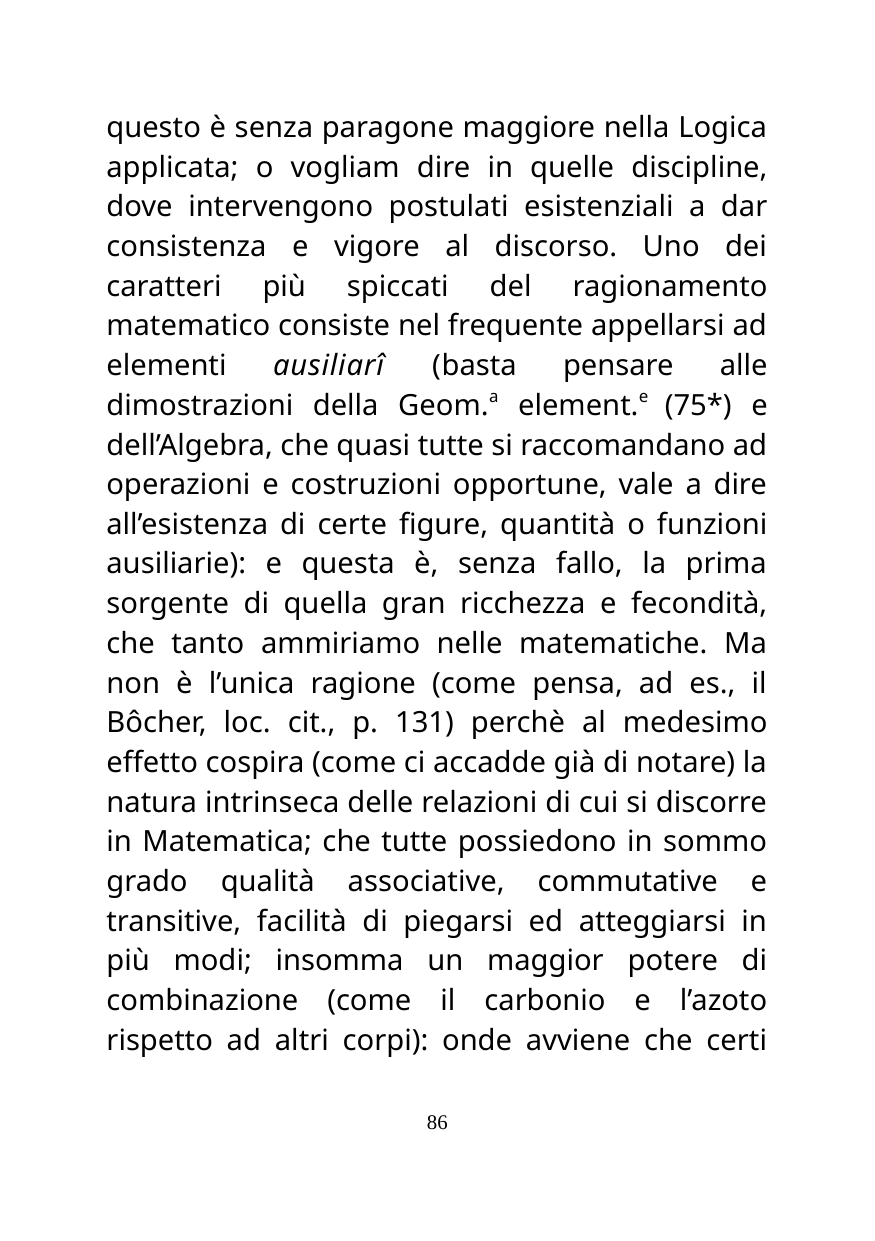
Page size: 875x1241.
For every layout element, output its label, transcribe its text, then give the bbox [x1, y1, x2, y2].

text questo è senza paragone maggiore nella Logica applicata; o vogliam dire in quelle discipline, dove intervengono postulati esistenziali a dar consistenza e vigore al discorso. Uno dei caratteri più spiccati del ragionamento matematico consiste nel frequente appellarsi ad elementi ausiliarî (basta pensare alle dimostrazioni della Geom.a element.e (75*) e dell’Algebra, che quasi tutte si raccomandano ad operazioni e costruzioni opportune, vale a dire all’esistenza di certe figure, quantità o funzioni ausiliarie): e questa è, senza fallo, la prima sorgente di quella gran ricchezza e fecondità, che tanto ammiriamo nelle matematiche. Ma non è l’unica ragione (come pensa, ad es., il Bôcher, loc. cit., p. 131) perchè al medesimo effetto cospira (come ci accadde già di notare) la natura intrinseca delle relazioni di cui si discorre in Matematica; che tutte possiedono in sommo grado qualità associative, commutative e transitive, facilità di piegarsi ed atteggiarsi in più modi; insomma un maggior potere di combinazione (come il carbonio e l’azoto rispetto ad altri corpi): onde avviene che certi [106, 106, 768, 1059]
